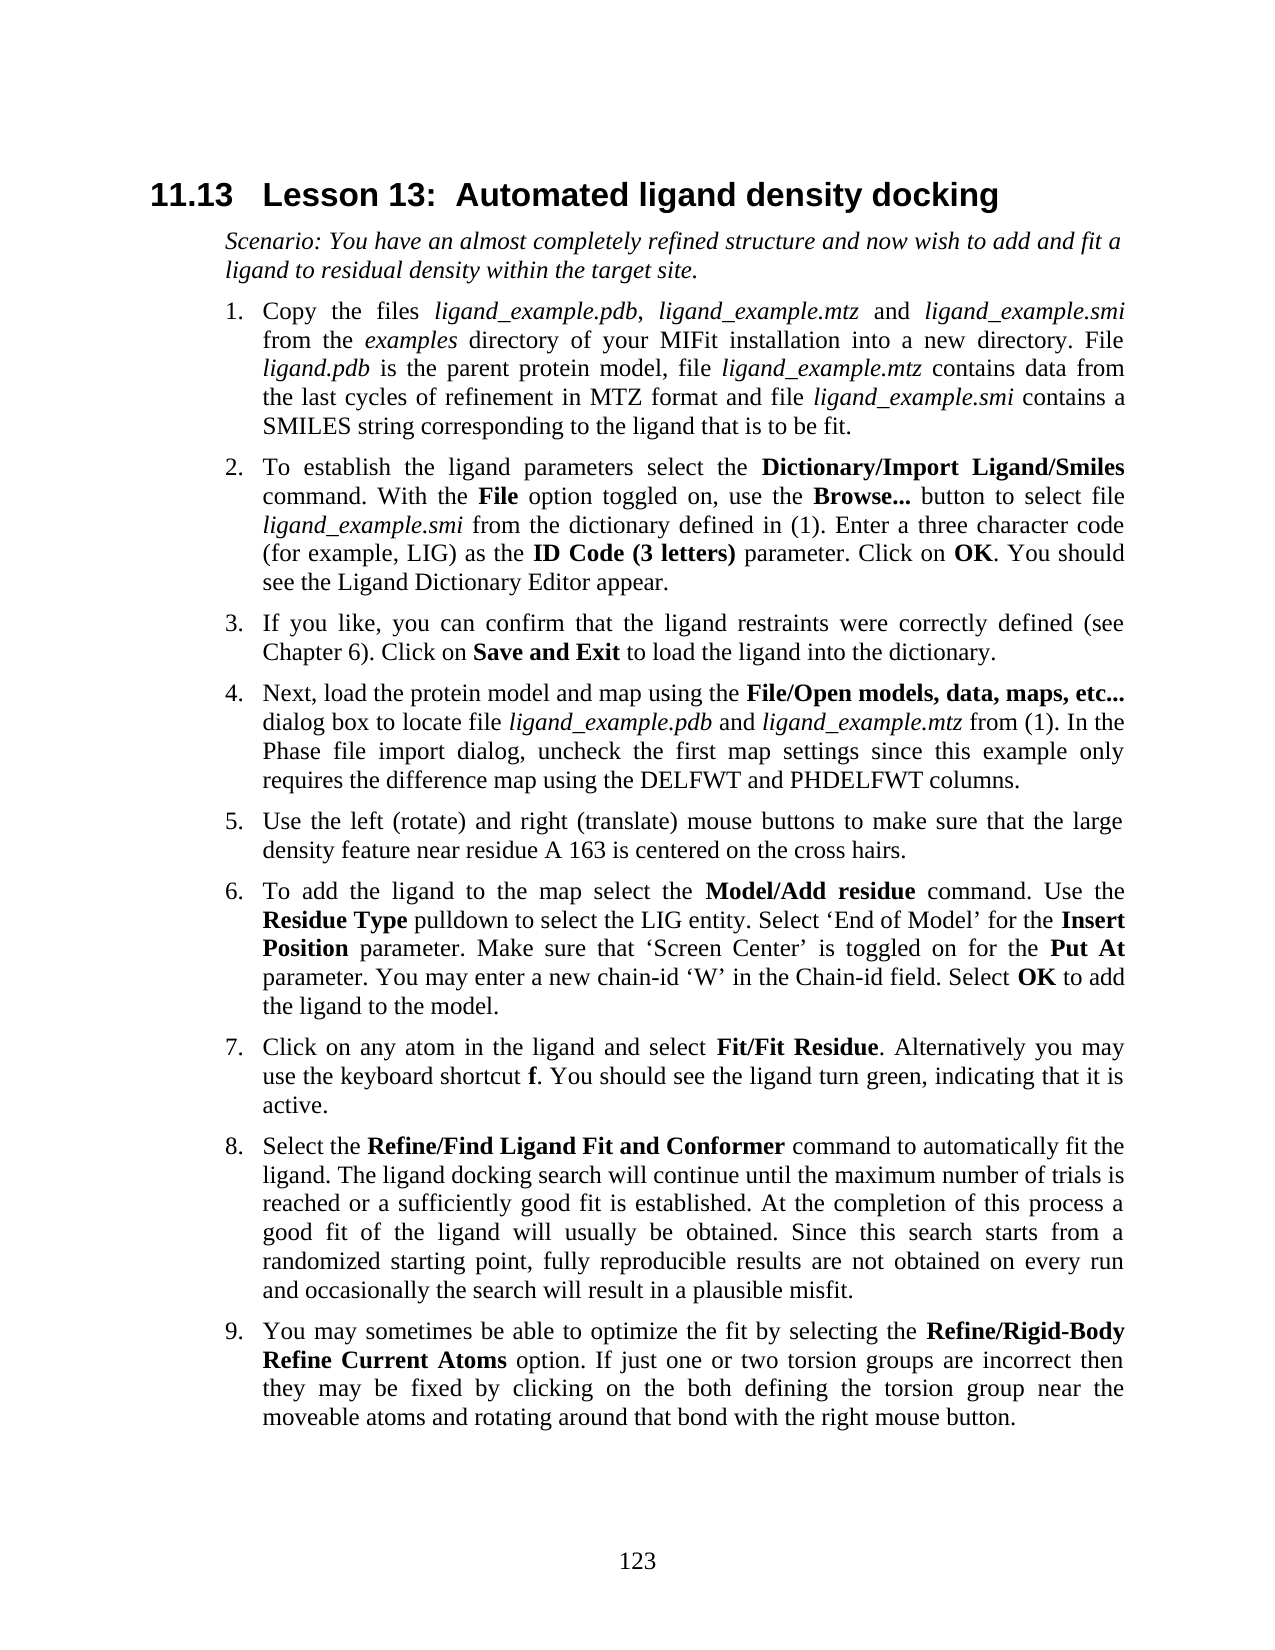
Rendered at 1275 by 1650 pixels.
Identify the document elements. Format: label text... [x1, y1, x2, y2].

list If you like, you can confirm that the ligand restraints were correctly defined (see Chapter 6). Click on Save and Exit to load the ligand into the dictionary. [225, 608, 1125, 666]
list Next, load the protein model and map using the File/Open models, data, maps, etc... dialog box to locate file ligand_example.pdb and ligand_example.mtz from (1). In the Phase file import dialog, uncheck the first map settings since this example only requires the difference map using the DELFWT and PHDELFWT columns. [225, 678, 1125, 793]
subtitle Lesson 13: Automated ligand density docking [150, 175, 1125, 213]
list Click on any atom in the ligand and select Fit/Fit Residue. Alternatively you may use the keyboard shortcut f. You should see the ligand turn green, indicating that it is active. [225, 1032, 1125, 1118]
list Select the Refine/Find Ligand Fit and Conformer command to automatically fit the ligand. The ligand docking search will continue until the maximum number of trials is reached or a sufficiently good fit is established. At the completion of this process a good fit of the ligand will usually be obtained. Since this search starts from a randomized starting point, fully reproducible results are not obtained on every run and occasionally the search will result in a plausible misfit. [225, 1131, 1125, 1303]
list Use the left (rotate) and right (translate) mouse buttons to make sure that the large density feature near residue A 163 is centered on the cross hairs. [225, 806, 1125, 863]
list You may sometimes be able to optimize the fit by selecting the Refine/Rigid-Body Refine Current Atoms option. If just one or two torsion groups are incorrect then they may be fixed by clicking on the both defining the torsion group near the moveable atoms and rotating around that bond with the right mouse button. [225, 1316, 1125, 1431]
list To establish the ligand parameters select the Dictionary/Import Ligand/Smiles command. With the File option toggled on, use the Browse... button to select file ligand_example.smi from the dictionary defined in (1). Enter a three character code (for example, LIG) as the ID Code (3 letters) parameter. Click on OK. You should see the Ligand Dictionary Editor appear. [225, 452, 1125, 596]
list Copy the files ligand_example.pdb, ligand_example.mtz and ligand_example.smi from the examples directory of your MIFit installation into a new directory. File ligand.pdb is the parent protein model, file ligand_example.mtz contains data from the last cycles of refinement in MTZ format and file ligand_example.smi contains a SMILES string corresponding to the ligand that is to be fit. [225, 296, 1125, 440]
list To add the ligand to the map select the Model/Add residue command. Use the Residue Type pulldown to select the LIG entity. Select ‘End of Model’ for the Insert Position parameter. Make sure that ‘Screen Center’ is toggled on for the Put At parameter. You may enter a new chain-id ‘W’ in the Chain-id field. Select OK to add the ligand to the model. [225, 876, 1125, 1020]
text Scenario: You have an almost completely refined structure and now wish to add and fit a ligand to residual density within the target site. [225, 226, 1125, 283]
